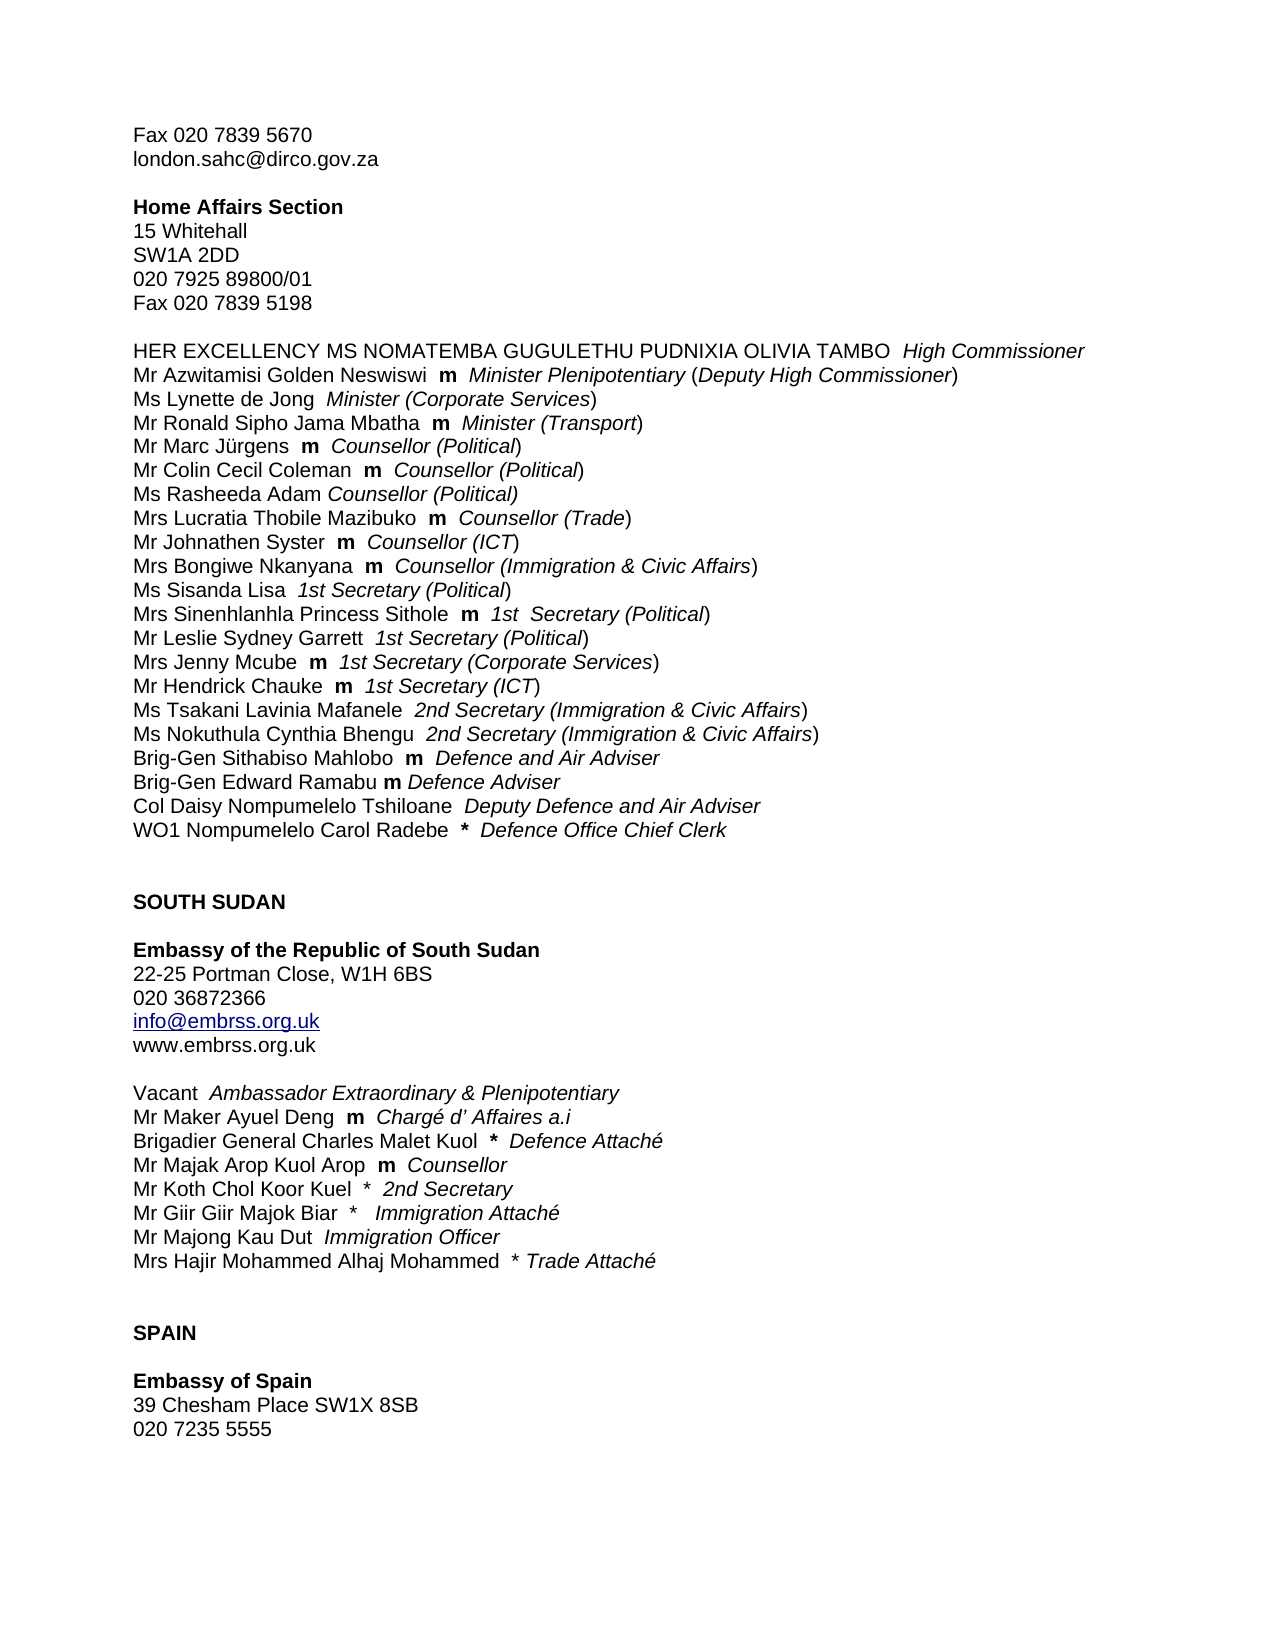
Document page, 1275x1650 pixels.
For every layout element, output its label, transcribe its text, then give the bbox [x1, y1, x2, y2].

text SOUTH SUDAN [133, 889, 1181, 913]
text 39 Chesham Place SW1X 8SB [133, 1393, 1181, 1417]
text 020 7235 5555 [133, 1417, 1181, 1441]
text Mr Koth Chol Koor Kuel * 2nd Secretary [133, 1177, 1181, 1201]
text www.embrss.org.uk [133, 1033, 1181, 1057]
text Embassy of the Republic of South Sudan [133, 937, 1181, 961]
text Ms Nokuthula Cynthia Bhengu 2nd Secretary (Immigration & Civic Affairs) [133, 722, 1181, 746]
text Embassy of Spain [133, 1369, 1181, 1393]
text Ms Lynette de Jong Minister (Corporate Services) [133, 386, 1181, 410]
text Mr Ronald Sipho Jama Mbatha m Minister (Transport) [133, 410, 1181, 434]
text Mr Majak Arop Kuol Arop m Counsellor [133, 1153, 1181, 1177]
text Brig-Gen Edward Ramabu m Defence Adviser [133, 770, 1181, 794]
text Mrs Lucratia Thobile Mazibuko m Counsellor (Trade) [133, 506, 1181, 530]
text Fax 020 7839 5670 [133, 123, 1181, 147]
text Ms Tsakani Lavinia Mafanele 2nd Secretary (Immigration & Civic Affairs) [133, 698, 1181, 722]
text 15 Whitehall [133, 219, 1181, 243]
text Col Daisy Nompumelelo Tshiloane Deputy Defence and Air Adviser [133, 794, 1181, 818]
text Mr Maker Ayuel Deng m Chargé d’ Affaires a.i [133, 1105, 1181, 1129]
text info@embrss.org.uk [133, 1009, 1181, 1033]
text HER EXCELLENCY MS NOMATEMBA GUGULETHU PUDNIXIA OLIVIA TAMBO High Commissioner [133, 338, 1181, 362]
text Mr Hendrick Chauke m 1st Secretary (ICT) [133, 674, 1181, 698]
text Ms Sisanda Lisa 1st Secretary (Political) [133, 578, 1181, 602]
text Mr Johnathen Syster m Counsellor (ICT) [133, 530, 1181, 554]
text SW1A 2DD [133, 243, 1181, 267]
text 020 7925 89800/01 [133, 267, 1181, 291]
text 22-25 Portman Close, W1H 6BS [133, 961, 1181, 985]
text Mr Colin Cecil Coleman m Counsellor (Political) [133, 458, 1181, 482]
text Mrs Bongiwe Nkanyana m Counsellor (Immigration & Civic Affairs) [133, 554, 1181, 578]
text 020 36872366 [133, 985, 1181, 1009]
text Fax 020 7839 5198 [133, 291, 1181, 314]
text Vacant Ambassador Extraordinary & Plenipotentiary [133, 1081, 1181, 1105]
text Ms Rasheeda Adam Counsellor (Political) [133, 482, 1181, 506]
text Mr Giir Giir Majok Biar * Immigration Attaché [133, 1201, 1181, 1225]
text SPAIN [133, 1321, 1181, 1345]
text Home Affairs Section [133, 195, 1181, 219]
text Mr Leslie Sydney Garrett 1st Secretary (Political) [133, 626, 1181, 650]
text Brigadier General Charles Malet Kuol * Defence Attaché [133, 1129, 1181, 1153]
text WO1 Nompumelelo Carol Radebe * Defence Office Chief Clerk [133, 818, 1181, 842]
text london.sahc@dirco.gov.za [133, 147, 1181, 171]
text Mr Marc Jürgens m Counsellor (Political) [133, 434, 1181, 458]
text Brig-Gen Sithabiso Mahlobo m Defence and Air Adviser [133, 746, 1181, 770]
text Mrs Sinenhlanhla Princess Sithole m 1st Secretary (Political) [133, 602, 1181, 626]
text Mrs Hajir Mohammed Alhaj Mohammed * Trade Attaché [133, 1249, 1181, 1273]
text Mr Azwitamisi Golden Neswiswi m Minister Plenipotentiary (Deputy High Commissioner) [133, 362, 1181, 386]
text Mr Majong Kau Dut Immigration Officer [133, 1225, 1181, 1249]
text Mrs Jenny Mcube m 1st Secretary (Corporate Services) [133, 650, 1181, 674]
